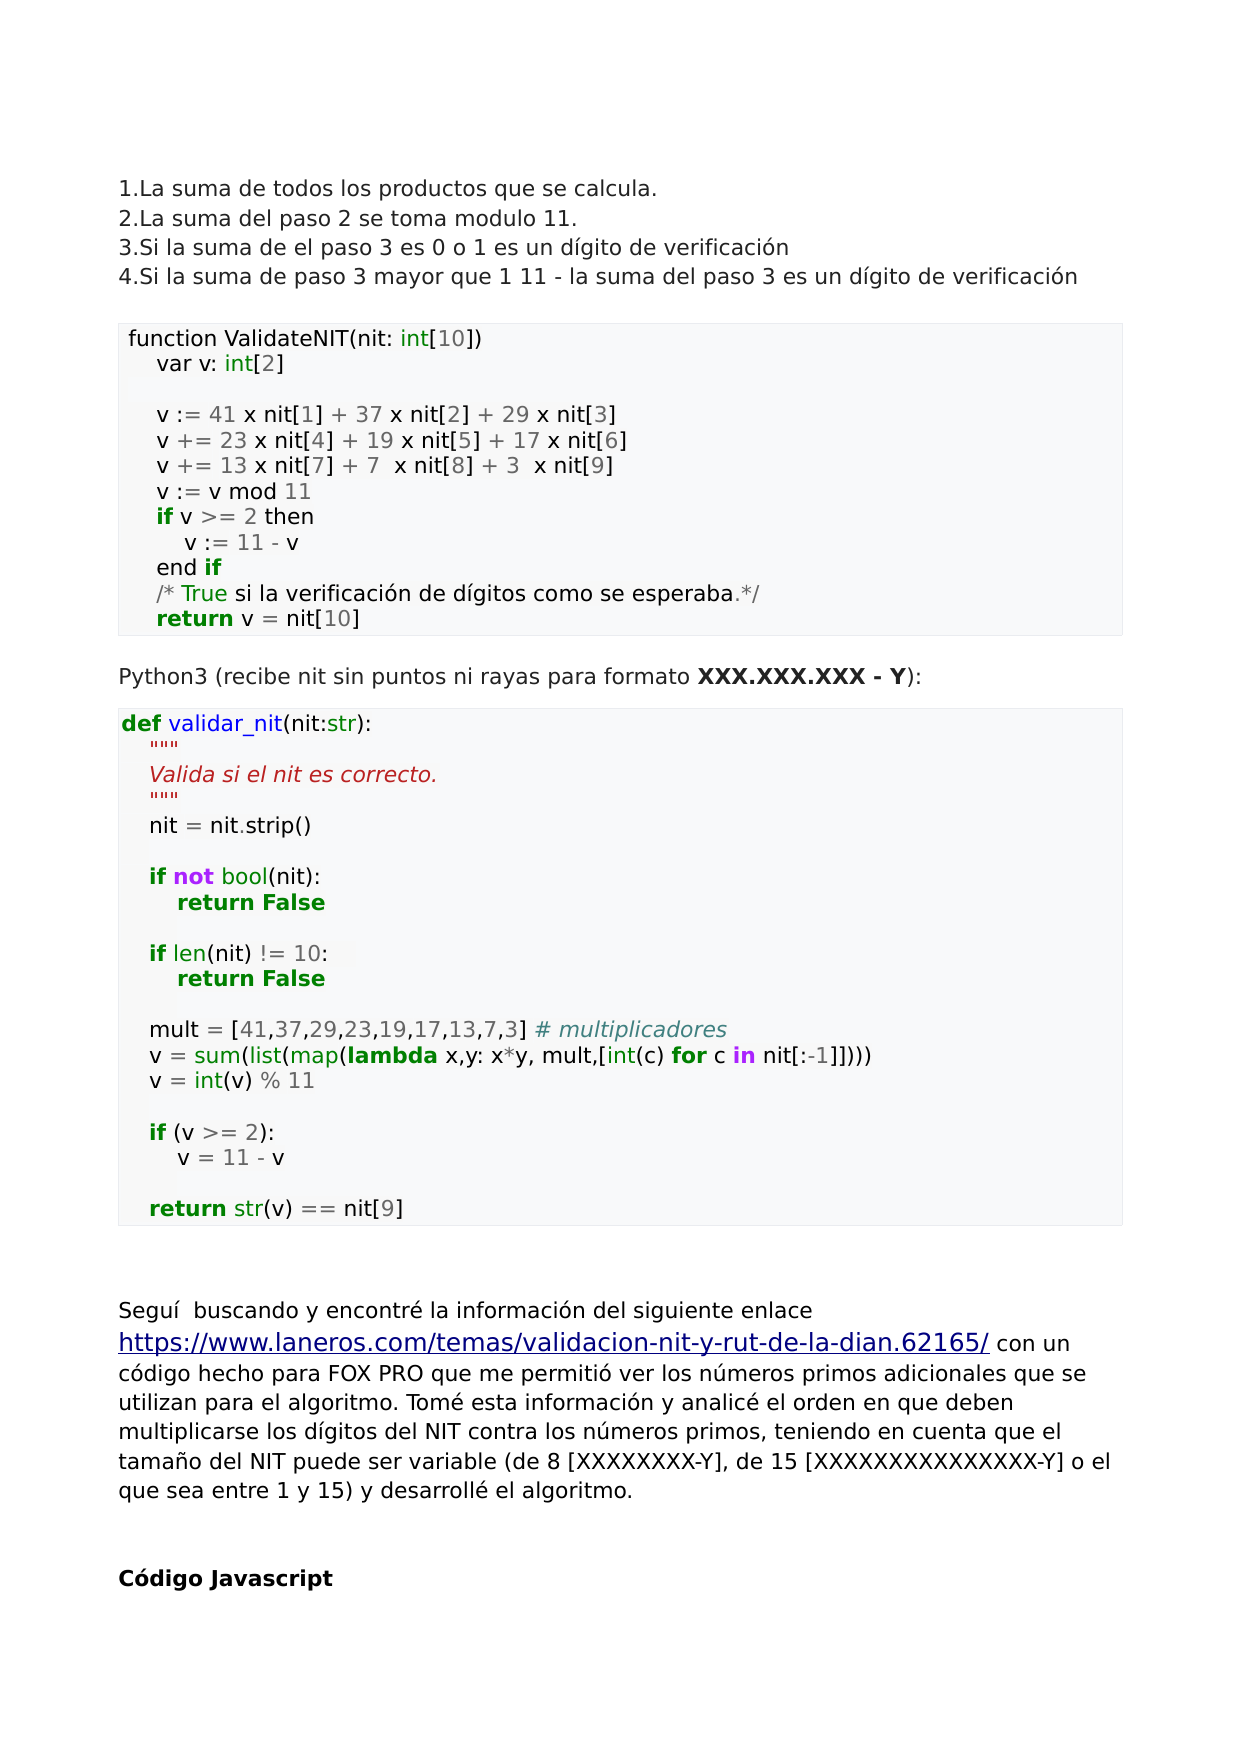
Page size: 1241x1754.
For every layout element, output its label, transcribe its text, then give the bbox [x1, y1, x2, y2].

text end if [119, 552, 1122, 578]
text return False [119, 887, 1122, 912]
text /* True si la verificación de dígitos como se esperaba.*/ [119, 578, 1122, 603]
text v = 11 - v [119, 1142, 1122, 1168]
text return v = nit[10] [119, 603, 1122, 635]
text if len(nit) != 10: [119, 938, 1122, 963]
text var v: int[2] [119, 348, 1122, 374]
list Si la suma de el paso 3 es 0 o 1 es un dígito de verificación [118, 235, 1122, 260]
text v += 13 x nit[7] + 7 x nit[8] + 3 x nit[9] [119, 450, 1122, 476]
text Python3 (recibe nit sin puntos ni rayas para formato XXX.XXX.XXX - Y): [118, 664, 1122, 690]
list La suma del paso 2 se toma modulo 11. [118, 206, 1122, 231]
list Si la suma de paso 3 mayor que 1 11 - la suma del paso 3 es un dígito de verificación [118, 264, 1122, 290]
text v := v mod 11 [119, 476, 1122, 501]
text Valida si el nit es correcto. [119, 759, 1122, 785]
text Código Javascript [118, 1566, 1122, 1591]
text Seguí buscando y encontré la información del siguiente enlace https://www.laneros.com/temas/validacion-nit-y-rut-de-la-dian.62165/ con un código hecho para FOX PRO que me permitió ver los números primos adicionales que se utilizan para el algoritmo. Tomé esta información y analicé el orden en que deben multiplicarse los dígitos del NIT contra los números primos, teniendo en cuenta que el tamaño del NIT puede ser variable (de 8 [XXXXXXXX-Y], de 15 [XXXXXXXXXXXXXXX-Y] o el que sea entre 1 y 15) y desarrollé el algoritmo. [118, 1298, 1122, 1503]
text nit = nit.strip() [119, 810, 1122, 836]
text if not bool(nit): [119, 861, 1122, 887]
text if (v >= 2): [119, 1117, 1122, 1142]
text def validar_nit(nit:str): [119, 709, 1122, 734]
text v = sum(list(map(lambda x,y: x*y, mult,[int(c) for c in nit[:-1]]))) [119, 1040, 1122, 1066]
text return str(v) == nit[9] [119, 1193, 1122, 1225]
text """ [119, 785, 1122, 810]
text v := 11 - v [119, 527, 1122, 552]
text function ValidateNIT(nit: int[10]) [119, 324, 1122, 348]
text if v >= 2 then [119, 501, 1122, 527]
text v = int(v) % 11 [119, 1066, 1122, 1091]
text """ [119, 734, 1122, 759]
list La suma de todos los productos que se calcula. [118, 176, 1122, 202]
text v := 41 x nit[1] + 37 x nit[2] + 29 x nit[3] [119, 399, 1122, 425]
text mult = [41,37,29,23,19,17,13,7,3] # multiplicadores [119, 1014, 1122, 1040]
text return False [119, 963, 1122, 989]
text v += 23 x nit[4] + 19 x nit[5] + 17 x nit[6] [119, 425, 1122, 450]
